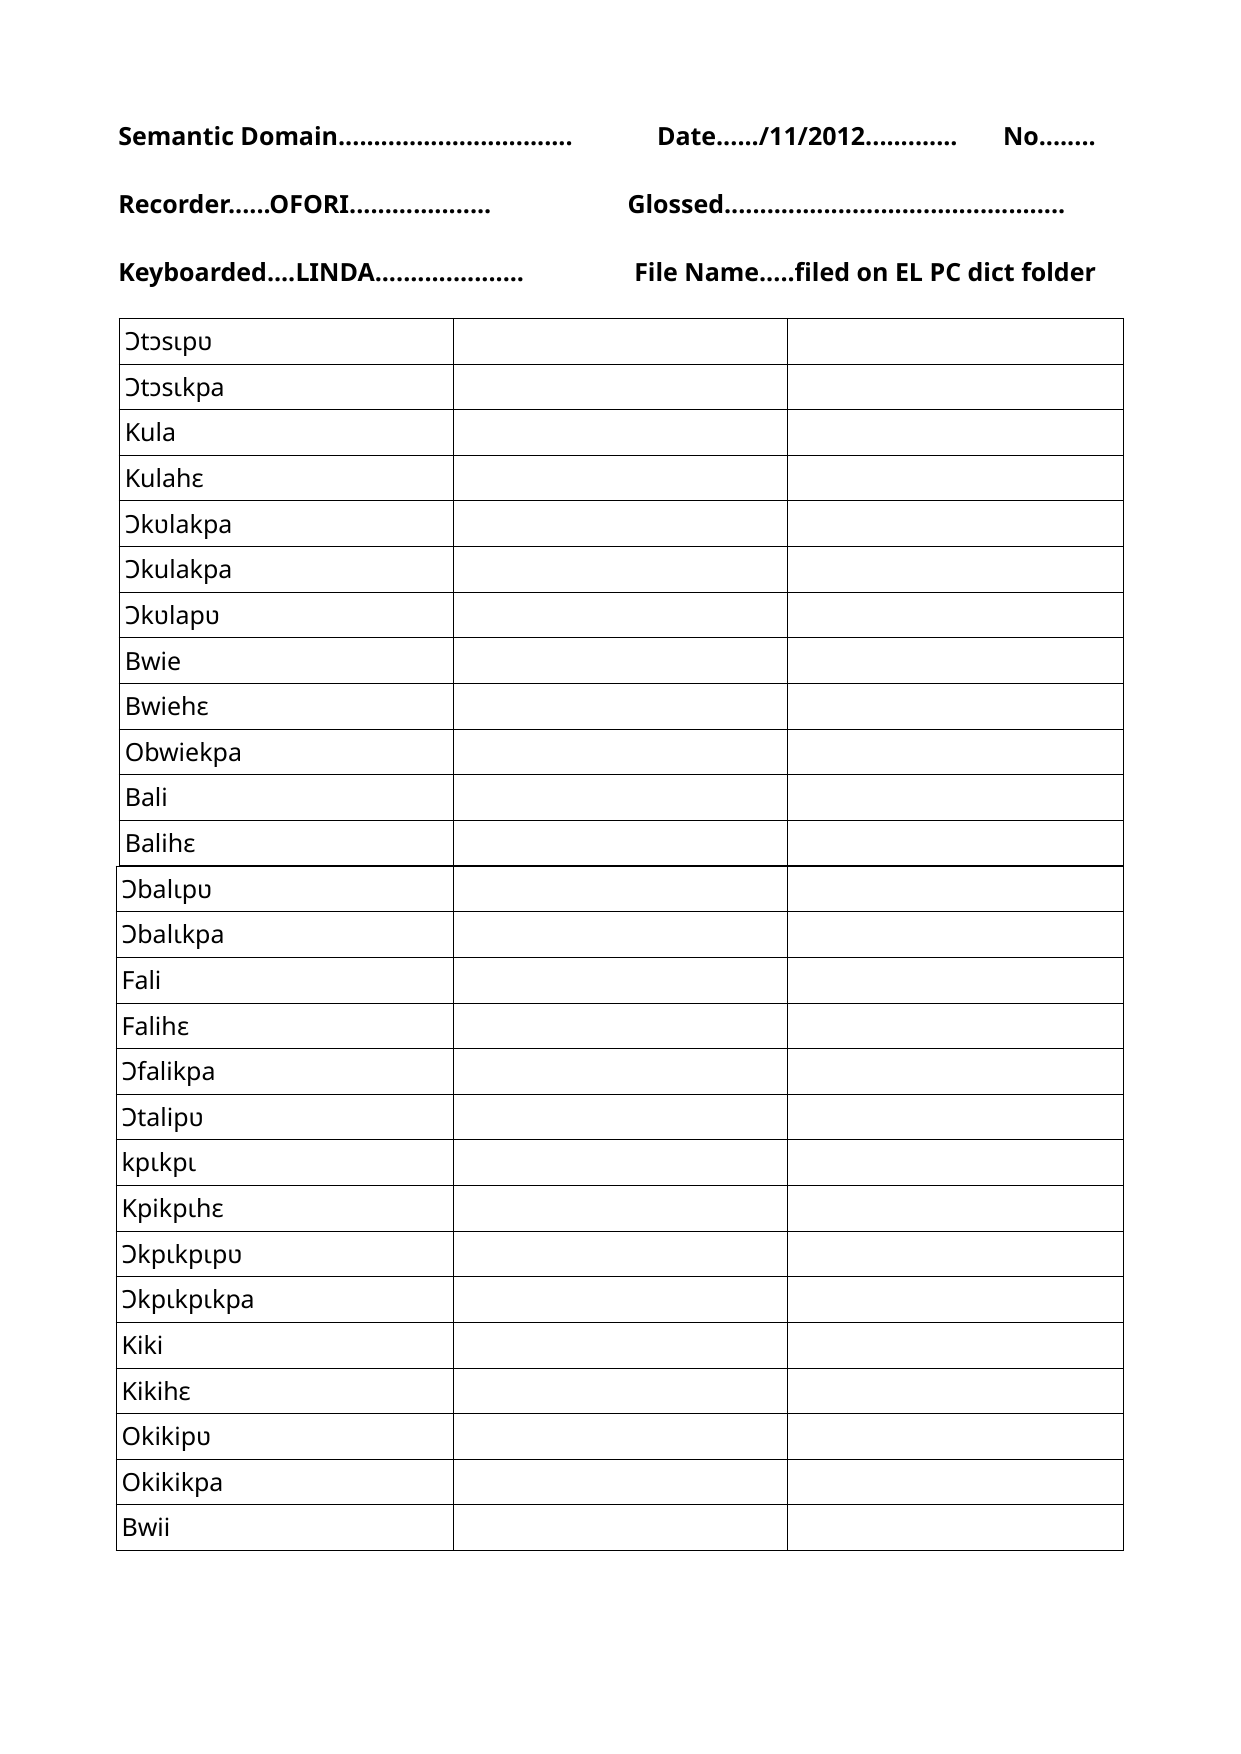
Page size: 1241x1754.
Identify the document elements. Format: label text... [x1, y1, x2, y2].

table_cell [454, 775, 787, 820]
table_cell Ɔbalɩkpa [117, 912, 453, 957]
table_cell [788, 1186, 1123, 1231]
table_cell [788, 1049, 1123, 1094]
table_cell Ɔkulakpa [120, 547, 453, 592]
table_cell [788, 912, 1123, 957]
table_cell [454, 1140, 787, 1185]
table_cell [788, 1369, 1123, 1413]
table_cell Ɔkʋlapʋ [120, 593, 453, 637]
table_cell [788, 456, 1123, 500]
table_cell Ɔkpɩkpɩpʋ [117, 1232, 453, 1276]
table_cell [454, 1460, 787, 1504]
table_cell [788, 1004, 1123, 1048]
table_cell Kpikpɩhɛ [117, 1186, 453, 1231]
table_cell Bwiehɛ [120, 684, 453, 728]
table_cell [788, 1140, 1123, 1185]
table_cell [454, 593, 787, 637]
table_cell Balihɛ [120, 821, 453, 865]
table_cell Ɔfalikpa [117, 1049, 453, 1094]
table_cell Okikipʋ [117, 1414, 453, 1459]
table_cell [454, 1004, 787, 1048]
table_cell Ɔkʋlakpa [120, 501, 453, 546]
table_cell [454, 319, 787, 363]
table_cell [454, 547, 787, 592]
table_cell [454, 1414, 787, 1459]
table_cell [454, 638, 787, 683]
table_cell [788, 501, 1123, 546]
table_cell [788, 319, 1123, 363]
table_cell [454, 958, 787, 1002]
table_cell [454, 1049, 787, 1094]
table_cell Ɔtɔsɩpʋ [120, 319, 453, 363]
table_cell [788, 593, 1123, 637]
table_cell Bwie [120, 638, 453, 683]
table_cell [788, 1505, 1123, 1550]
table_cell [454, 1277, 787, 1322]
table_cell [454, 456, 787, 500]
table_header Ɔbalɩpʋ [117, 867, 453, 911]
table_cell [454, 365, 787, 409]
table_cell [788, 821, 1123, 865]
table_cell [788, 638, 1123, 683]
table_cell Fali [117, 958, 453, 1002]
table_cell Ɔtɔsɩkpa [120, 365, 453, 409]
table_cell [788, 730, 1123, 774]
table_cell Bwii [117, 1505, 453, 1550]
table_cell [788, 1232, 1123, 1276]
table_cell [788, 1277, 1123, 1322]
table_cell [454, 730, 787, 774]
table_cell Obwiekpa [120, 730, 453, 774]
table_cell Falihɛ [117, 1004, 453, 1048]
table_cell [788, 410, 1123, 455]
table_cell [454, 912, 787, 957]
table_cell [788, 775, 1123, 820]
table_cell [454, 410, 787, 455]
table_header [454, 867, 787, 911]
table_cell [788, 365, 1123, 409]
table_cell [454, 1186, 787, 1231]
table_cell [788, 1414, 1123, 1459]
table_cell [788, 1095, 1123, 1139]
table_cell Okikikpa [117, 1460, 453, 1504]
table_cell Kiki [117, 1323, 453, 1367]
table_cell Ɔtalipʋ [117, 1095, 453, 1139]
table_cell [788, 1460, 1123, 1504]
table_cell [454, 684, 787, 728]
table_cell Bali [120, 775, 453, 820]
table_cell [454, 501, 787, 546]
table_cell Kulahɛ [120, 456, 453, 500]
table_header [788, 867, 1123, 911]
table_cell [788, 684, 1123, 728]
table_cell Kula [120, 410, 453, 455]
table_cell [454, 1369, 787, 1413]
table_cell Kikihɛ [117, 1369, 453, 1413]
table_cell [454, 1232, 787, 1276]
table_cell [788, 547, 1123, 592]
table_cell [454, 1505, 787, 1550]
table_cell [788, 1323, 1123, 1367]
table_cell Ɔkpɩkpɩkpa [117, 1277, 453, 1322]
table_cell [454, 1095, 787, 1139]
table_cell [788, 958, 1123, 1002]
table_cell kpɩkpɩ [117, 1140, 453, 1185]
table_cell [454, 821, 787, 865]
table_cell [454, 1323, 787, 1367]
